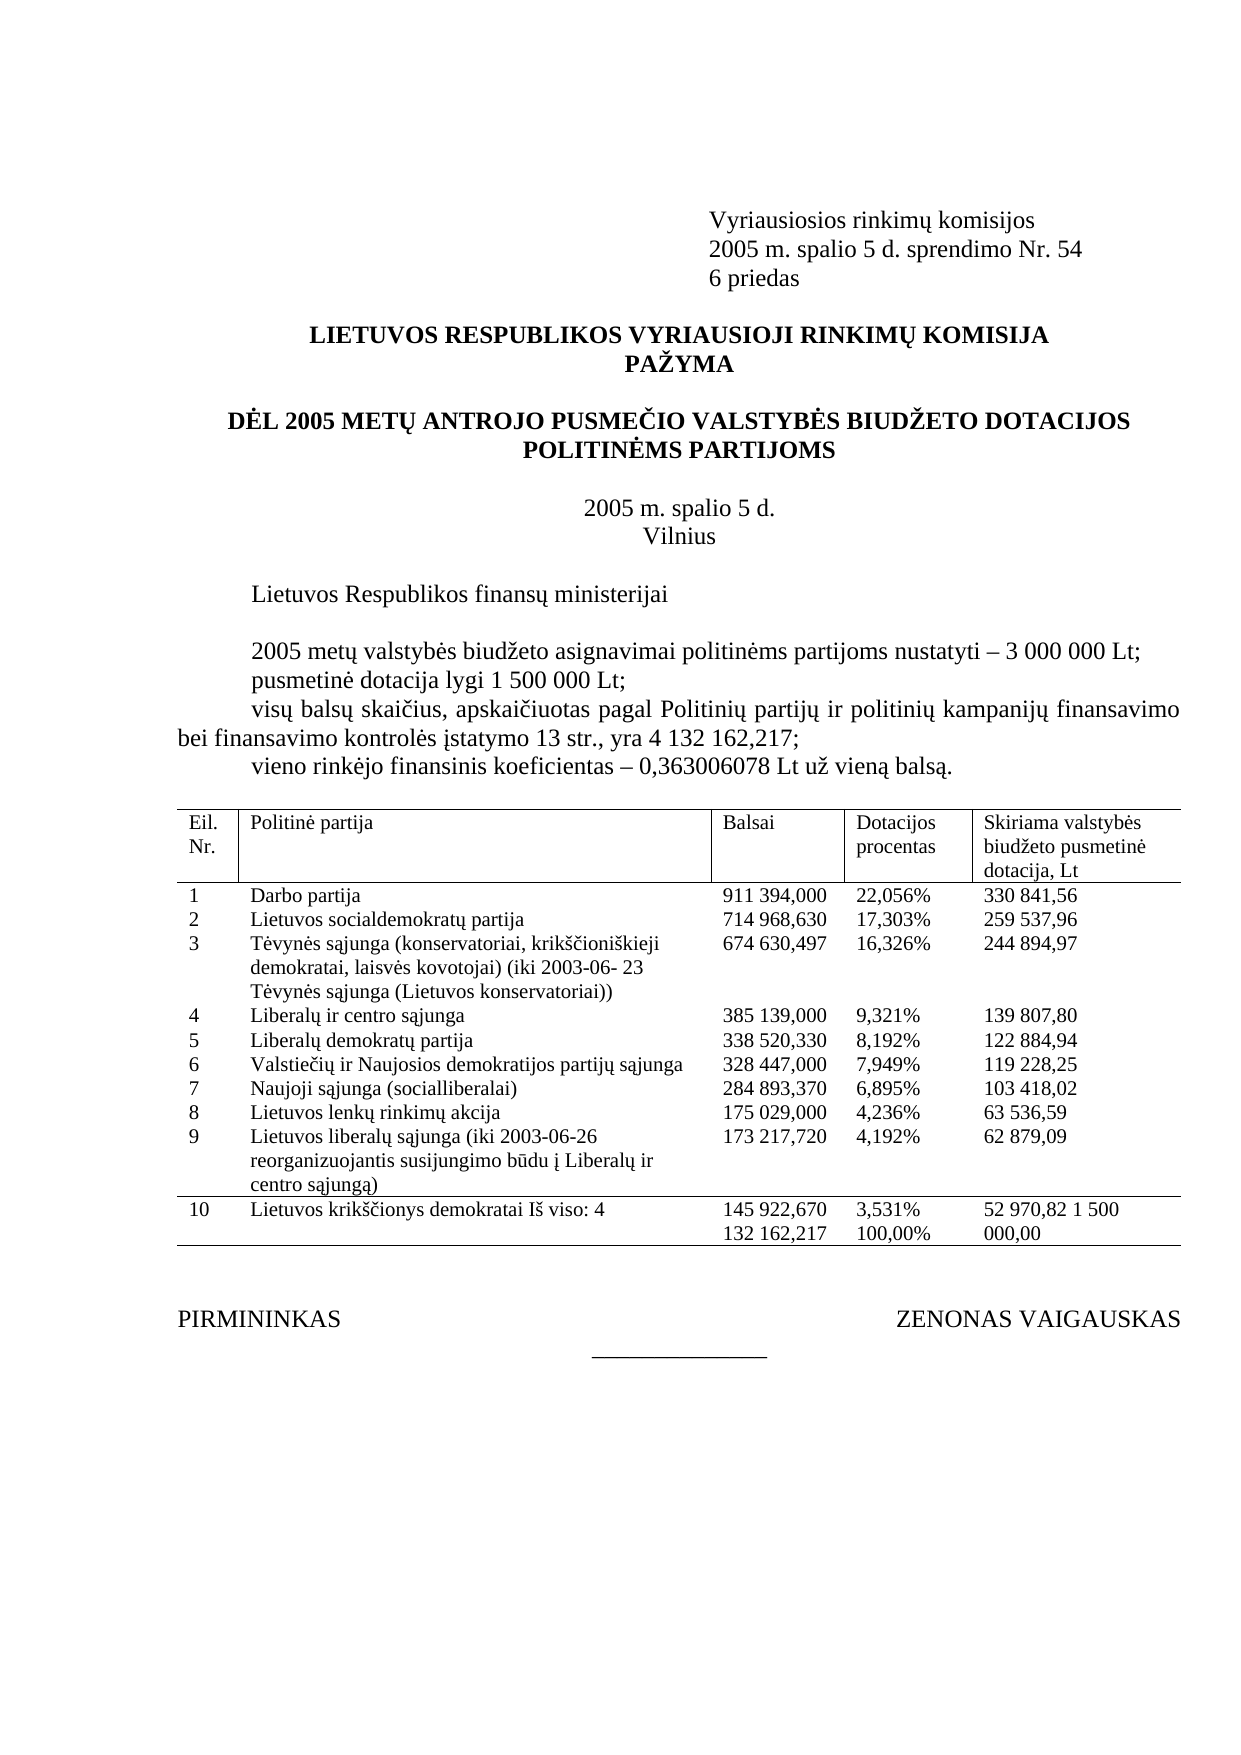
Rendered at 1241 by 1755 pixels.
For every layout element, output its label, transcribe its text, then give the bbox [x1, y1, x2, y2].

table_cell 145 922,670 132 162,217 [711, 1197, 845, 1245]
text Lietuvos Respublikos finansų ministerijai [177, 579, 1181, 608]
text visų balsų skaičius, apskaičiuotas pagal Politinių partijų ir politinių kampanijų finansavimo bei finansavimo kontrolės įstatymo 13 str., yra 4 132 162,217; [177, 694, 1181, 751]
table_cell 338 520,330 [711, 1028, 845, 1052]
table_cell 175 029,000 [711, 1100, 845, 1124]
table_cell 122 884,94 [972, 1028, 1181, 1052]
table_cell 6 [177, 1052, 239, 1076]
table_header Politinė partija [239, 810, 711, 882]
table_cell 8,192% [845, 1028, 972, 1052]
text ______________ [177, 1332, 1181, 1361]
text pusmetinė dotacija lygi 1 500 000 Lt; [177, 665, 1181, 694]
table_header Eil. Nr. [177, 810, 238, 882]
table_cell 385 139,000 [711, 1004, 845, 1027]
table_cell Lietuvos krikščionys demokratai Iš viso: 4 [239, 1197, 711, 1245]
table_cell 714 968,630 [711, 907, 845, 931]
table_cell 9 [177, 1124, 239, 1196]
table_cell Liberalų ir centro sąjunga [239, 1004, 711, 1027]
table_cell 5 [177, 1028, 239, 1052]
text 6 priedas [177, 263, 1181, 291]
table_cell 4,236% [845, 1100, 972, 1124]
text Vyriausiosios rinkimų komisijos [177, 205, 1181, 234]
table_cell 9,321% [845, 1004, 972, 1027]
text 2005 m. spalio 5 d. [177, 493, 1181, 521]
table_cell 2 [177, 907, 239, 931]
text vieno rinkėjo finansinis koeficientas – 0,363006078 Lt už vieną balsą. [177, 751, 1181, 780]
table_cell 1 [177, 883, 239, 907]
table_cell 139 807,80 [972, 1004, 1181, 1027]
table_cell 244 894,97 [972, 931, 1181, 1003]
table_cell 4 [177, 1004, 239, 1027]
table_cell 10 [177, 1197, 239, 1245]
table_cell 103 418,02 [972, 1076, 1181, 1100]
table_cell Tėvynės sąjunga (konservatoriai, krikščioniškieji demokratai, laisvės kovotojai) (iki 2003-06- 23 Tėvynės sąjunga (Lietuvos konservatoriai)) [239, 931, 711, 1003]
table_header Dotacijos procentas [845, 810, 972, 882]
table_cell 6,895% [845, 1076, 972, 1100]
table_cell 17,303% [845, 907, 972, 931]
text LIETUVOS RESPUBLIKOS VYRIAUSIOJI RINKIMŲ KOMISIJA [177, 320, 1181, 349]
text PAŽYMA [177, 349, 1181, 378]
table_cell Naujoji sąjunga (socialliberalai) [239, 1076, 711, 1100]
table_cell 52 970,82 1 500 000,00 [972, 1197, 1181, 1245]
table_header Skiriama valstybės biudžeto pusmetinė dotacija, Lt [973, 810, 1181, 882]
table_cell Darbo partija [239, 883, 711, 907]
table_cell 284 893,370 [711, 1076, 845, 1100]
text Vilnius [177, 521, 1181, 550]
table_cell 4,192% [845, 1124, 972, 1196]
table_cell 63 536,59 [972, 1100, 1181, 1124]
text 2005 m. spalio 5 d. sprendimo Nr. 54 [177, 234, 1181, 263]
table_header Balsai [712, 810, 844, 882]
table_cell 8 [177, 1100, 239, 1124]
table_cell 119 228,25 [972, 1052, 1181, 1076]
text PIRMININKAS ZENONAS VAIGAUSKAS [177, 1304, 1181, 1332]
table_cell Lietuvos liberalų sąjunga (iki 2003-06-26 reorganizuojantis susijungimo būdu į Liberalų ir centro sąjungą) [239, 1124, 711, 1196]
text 2005 metų valstybės biudžeto asignavimai politinėms partijoms nustatyti – 3 000 000 Lt; [177, 636, 1181, 665]
table_cell 7 [177, 1076, 239, 1100]
table_cell 22,056% [845, 883, 972, 907]
table_cell Valstiečių ir Naujosios demokratijos partijų sąjunga [239, 1052, 711, 1076]
table_cell 674 630,497 [711, 931, 845, 1003]
table_cell Liberalų demokratų partija [239, 1028, 711, 1052]
table_cell 7,949% [845, 1052, 972, 1076]
table_cell 3,531% 100,00% [845, 1197, 972, 1245]
table_cell 16,326% [845, 931, 972, 1003]
text DĖL 2005 METŲ ANTROJO PUSMEČIO VALSTYBĖS BIUDŽETO DOTACIJOS POLITINĖMS PARTIJOMS [177, 406, 1181, 464]
table_cell Lietuvos socialdemokratų partija [239, 907, 711, 931]
table_cell Lietuvos lenkų rinkimų akcija [239, 1100, 711, 1124]
table_cell 911 394,000 [711, 883, 845, 907]
table_cell 330 841,56 [972, 883, 1181, 907]
table_cell 62 879,09 [972, 1124, 1181, 1196]
table_cell 259 537,96 [972, 907, 1181, 931]
table_cell 328 447,000 [711, 1052, 845, 1076]
table_cell 173 217,720 [711, 1124, 845, 1196]
table_cell 3 [177, 931, 239, 1003]
